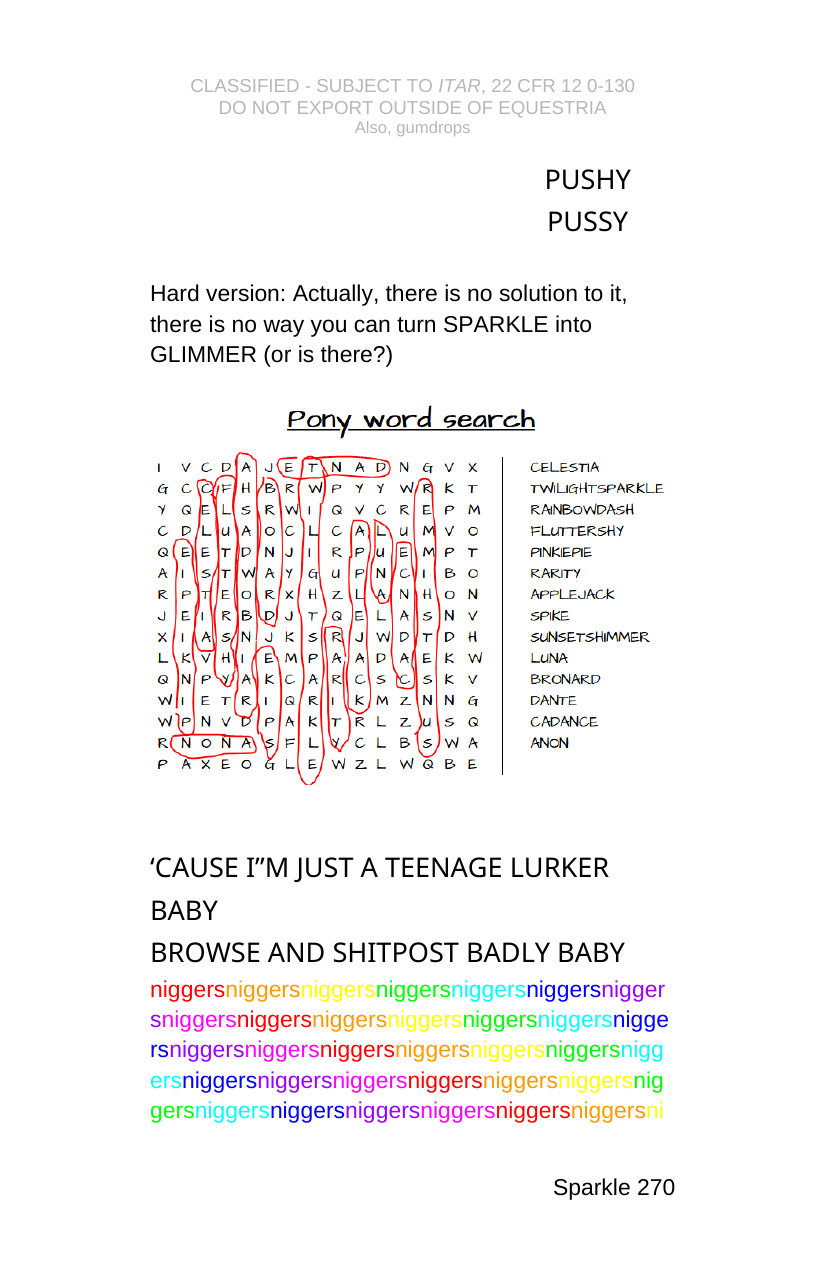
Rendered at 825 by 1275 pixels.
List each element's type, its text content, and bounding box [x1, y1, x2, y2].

picture [150, 401, 675, 785]
text ‘CAUSE I”M JUST A TEENAGE LURKER BABY [150, 849, 675, 928]
table_header [150, 150, 325, 250]
table_header PUSHY PUSSY [500, 150, 675, 250]
table_header [325, 150, 500, 250]
text BROWSE AND SHITPOST BADLY BABY [150, 933, 675, 970]
text Hard version: Actually, there is no solution to it, there is no way you can turn SPARKLE into GLIMMER (or is there?) [150, 280, 675, 367]
text niggersniggersniggersniggersniggersniggersniggersniggersniggersniggersniggersniggersniggersniggersniggersniggersniggersniggersniggersniggersniggersniggersniggersniggersniggersniggersniggersniggersniggersniggersniggersniggersniggersniggersni [150, 976, 675, 1123]
